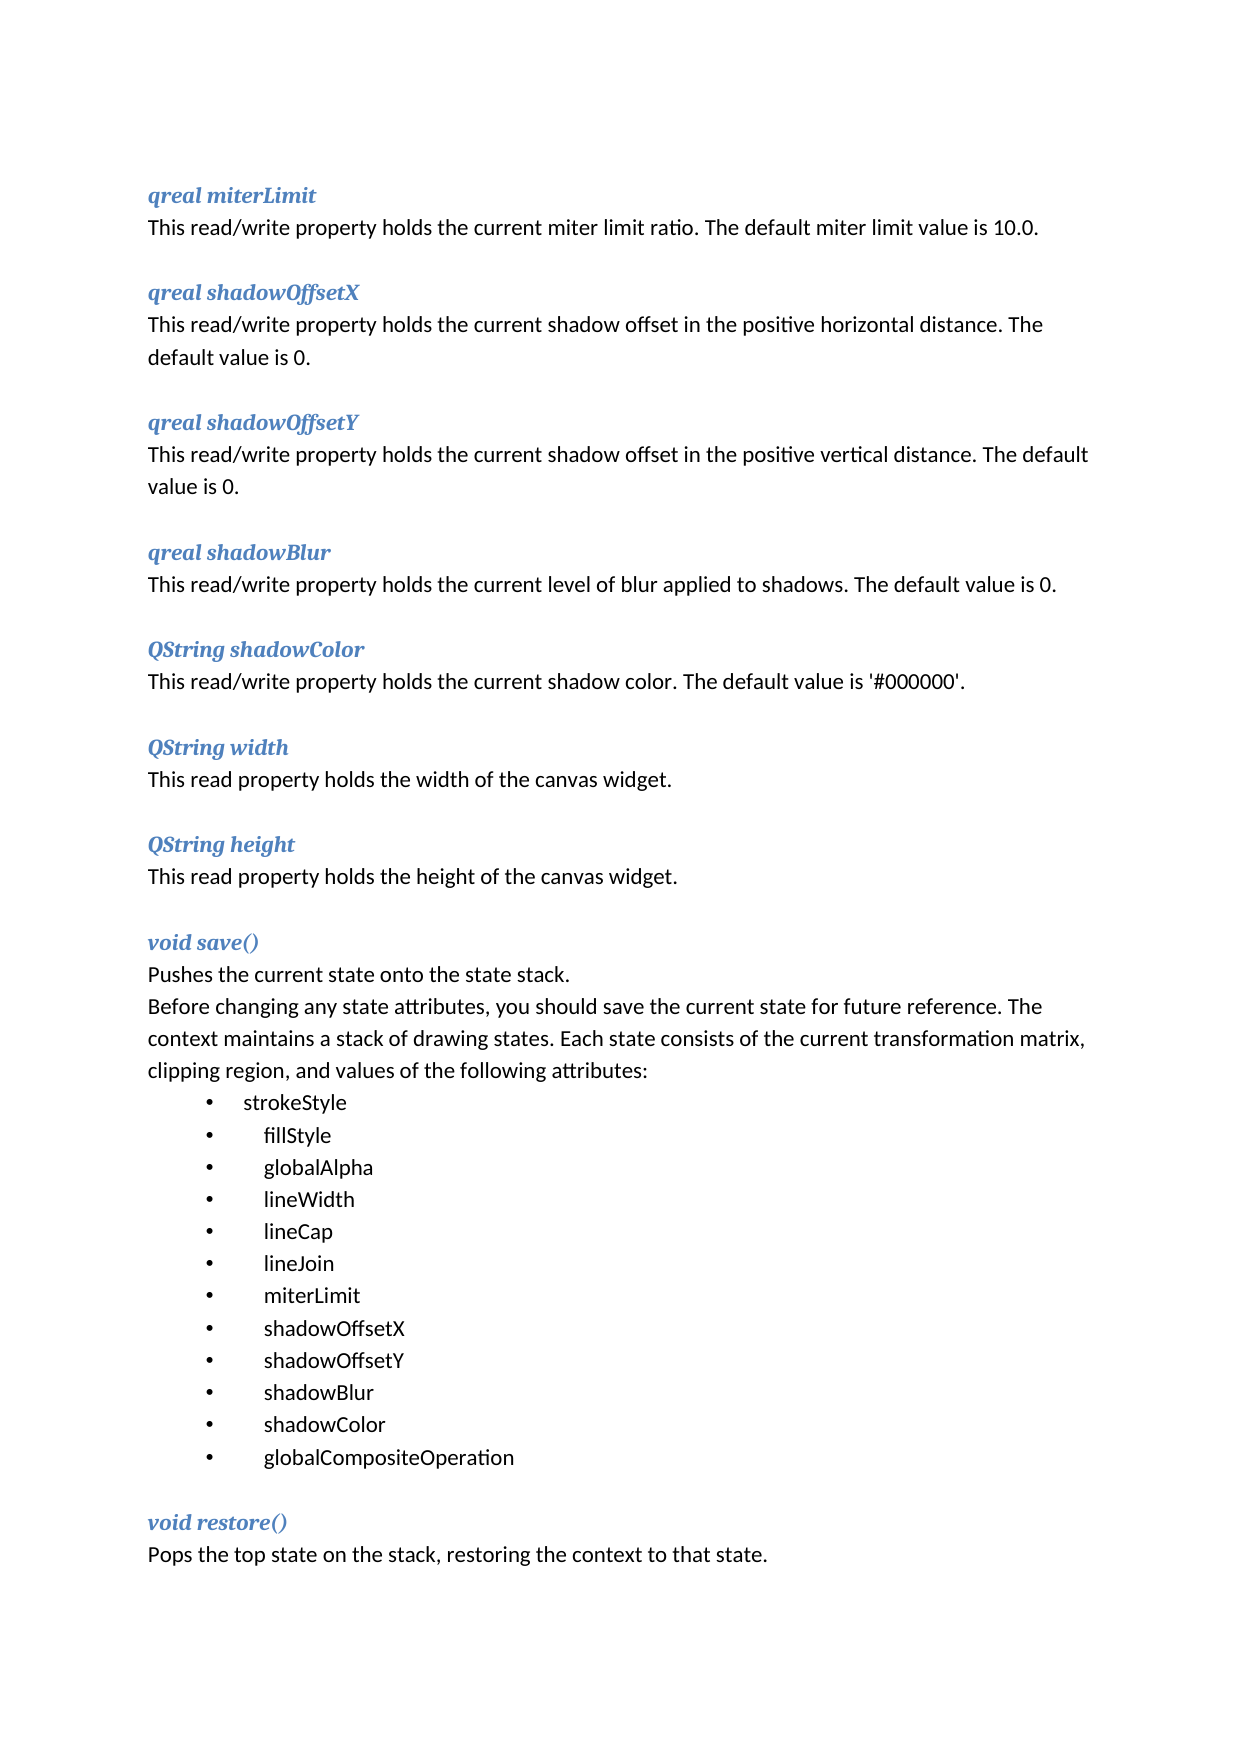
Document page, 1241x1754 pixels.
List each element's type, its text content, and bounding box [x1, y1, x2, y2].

subtitle QString shadowColor [148, 637, 1093, 663]
subtitle QString width [148, 734, 1093, 761]
subtitle qreal shadowBlur [148, 539, 1093, 566]
list shadowColor [206, 1410, 1093, 1438]
list lineWidth [206, 1185, 1093, 1213]
list globalCompositeOperation [206, 1443, 1093, 1471]
subtitle void restore() [148, 1510, 1093, 1536]
list globalAlpha [206, 1153, 1093, 1181]
list miterLimit [206, 1282, 1093, 1310]
subtitle qreal shadowOffsetX [148, 280, 1093, 307]
list shadowOffsetX [206, 1314, 1093, 1342]
text This read/write property holds the current shadow offset in the positive horizontal distance. The default value is 0. [148, 310, 1093, 371]
text This read/write property holds the current level of blur applied to shadows. The default value is 0. [148, 570, 1093, 598]
subtitle qreal miterLimit [148, 183, 1093, 209]
subtitle QString height [148, 832, 1093, 858]
subtitle qreal shadowOffsetY [148, 410, 1093, 436]
text Pushes the current state onto the state stack. [148, 960, 1093, 988]
list strokeStyle [206, 1088, 1093, 1117]
list lineCap [206, 1217, 1093, 1245]
list lineJoin [206, 1249, 1093, 1277]
text This read/write property holds the current shadow offset in the positive vertical distance. The default value is 0. [148, 440, 1093, 500]
list fillStyle [206, 1121, 1093, 1149]
text Before changing any state attributes, you should save the current state for future reference. The context maintains a stack of drawing states. Each state consists of the current transformation matrix, clipping region, and values of the following attributes: [148, 992, 1093, 1084]
list shadowBlur [206, 1378, 1093, 1406]
text This read/write property holds the current shadow color. The default value is '#000000'. [148, 667, 1093, 695]
text This read property holds the height of the canvas widget. [148, 862, 1093, 890]
text This read property holds the width of the canvas widget. [148, 765, 1093, 793]
list shadowOffsetY [206, 1346, 1093, 1374]
text Pops the top state on the stack, restoring the context to that state. [148, 1540, 1093, 1568]
text This read/write property holds the current miter limit ratio. The default miter limit value is 10.0. [148, 213, 1093, 241]
subtitle void save() [148, 929, 1093, 956]
